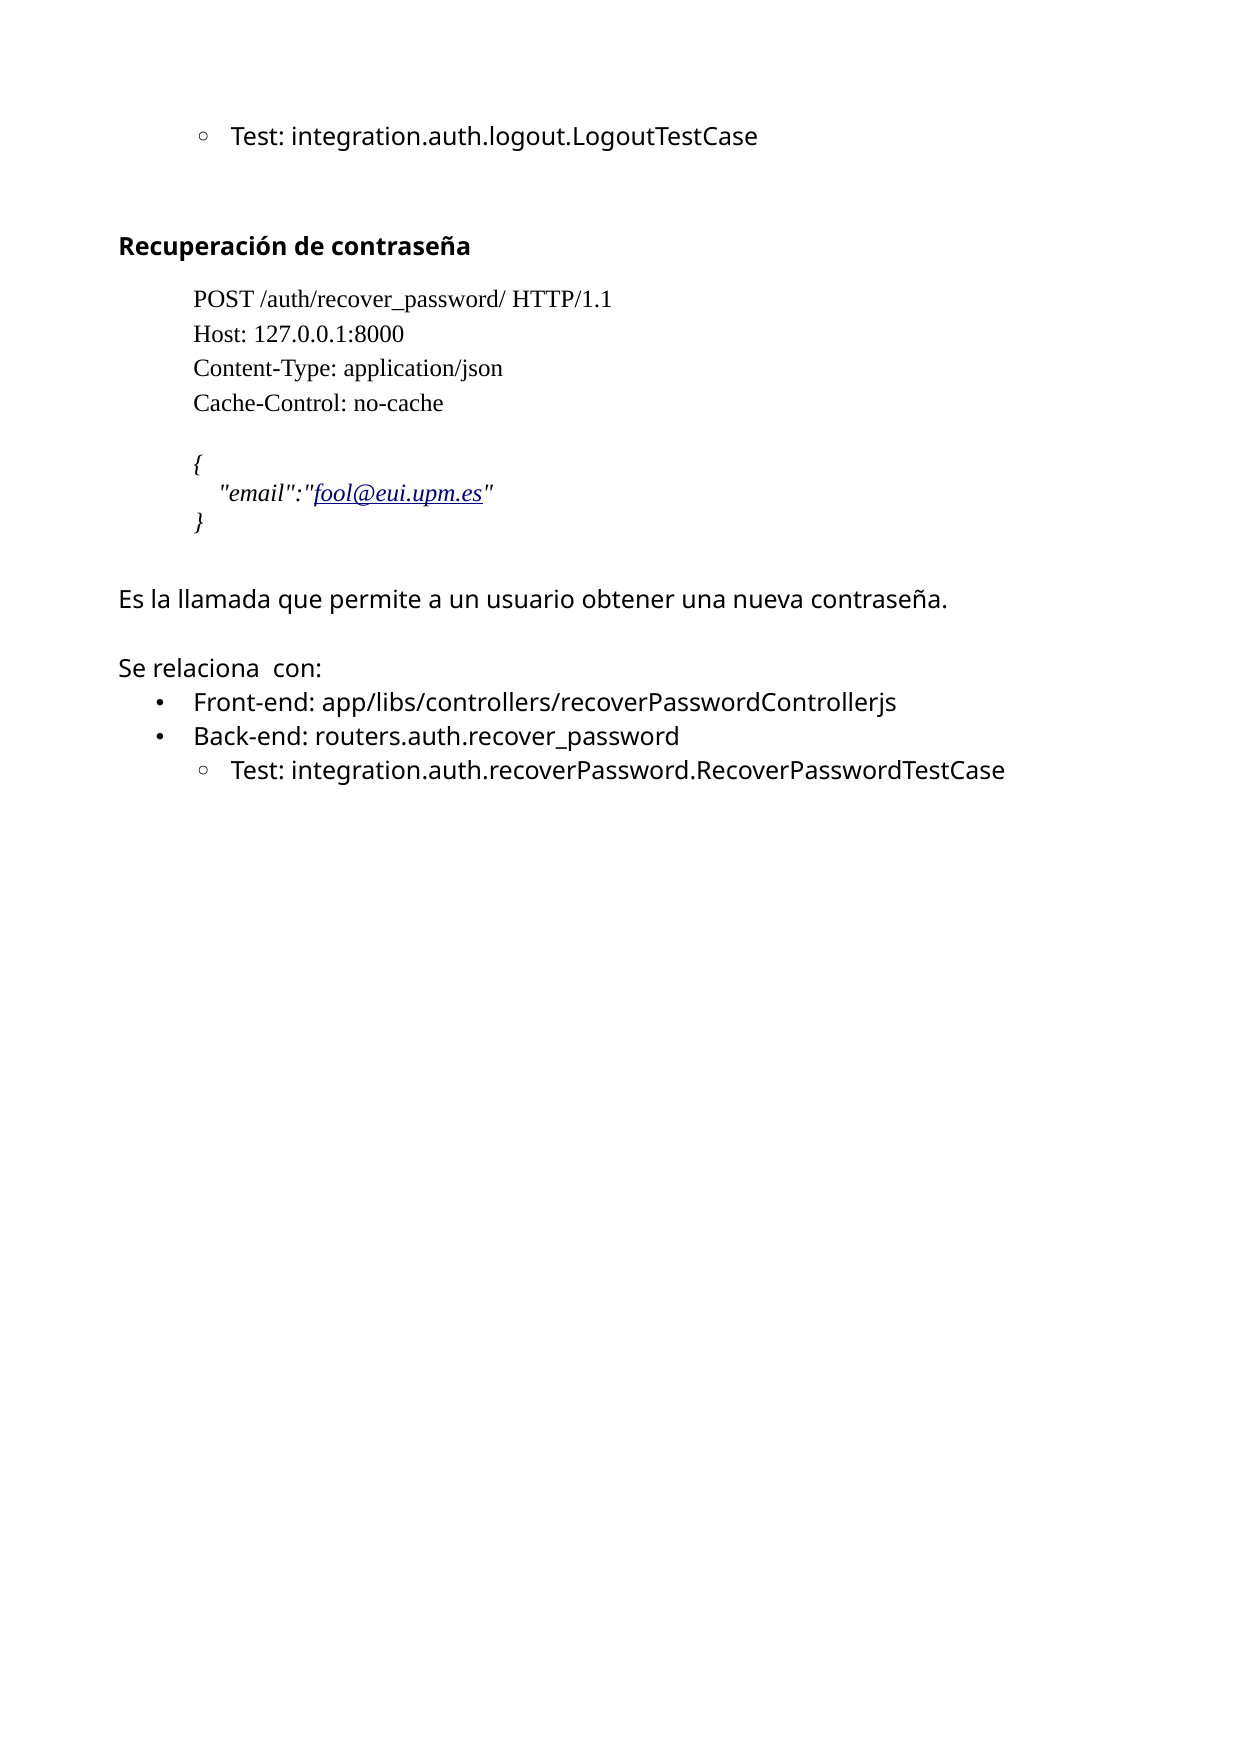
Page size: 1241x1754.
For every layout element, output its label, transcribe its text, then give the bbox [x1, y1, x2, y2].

text Se relaciona con: [118, 650, 1122, 684]
text Recuperación de contraseña [118, 229, 1122, 263]
text { "email":"fool@eui.upm.es" } [193, 449, 1019, 536]
list Back-end: routers.auth.recover_password [156, 718, 1122, 752]
list Test: integration.auth.logout.LogoutTestCase [193, 118, 1122, 152]
text POST /auth/recover_password/ HTTP/1.1 Host: 127.0.0.1:8000 Content-Type: application/json Cache-Control: no-cache [193, 284, 1122, 417]
text Es la llamada que permite a un usuario obtener una nueva contraseña. [118, 582, 1122, 616]
list Test: integration.auth.recoverPassword.RecoverPasswordTestCase [193, 752, 1122, 787]
list Front-end: app/libs/controllers/recoverPasswordControllerjs [156, 684, 1122, 718]
